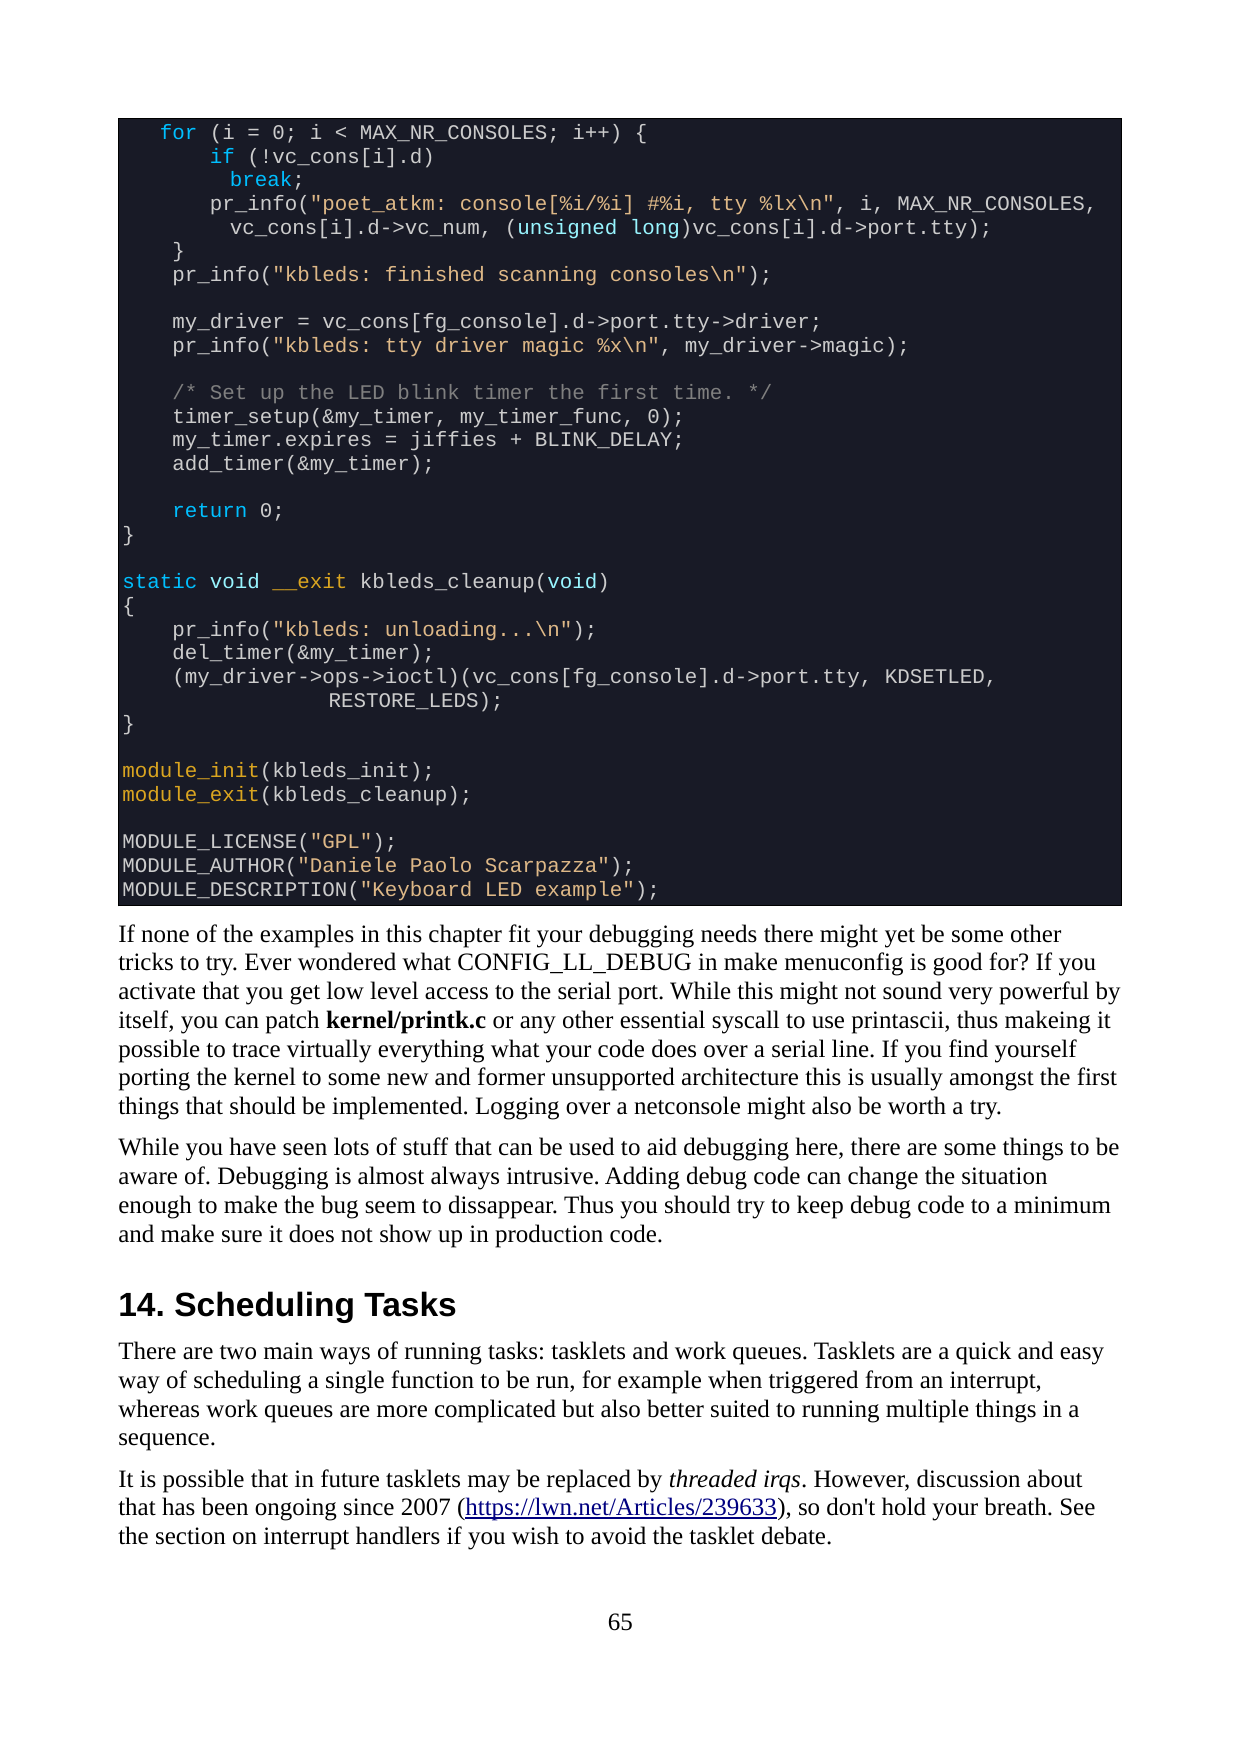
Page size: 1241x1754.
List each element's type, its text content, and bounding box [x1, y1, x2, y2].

text There are two main ways of running tasks: tasklets and work queues. Tasklets are a quick and easy way of scheduling a single function to be run, for example when triggered from an interrupt, whereas work queues are more complicated but also better suited to running multiple things in a sequence. [118, 1336, 1122, 1451]
text module_exit(kbleds_cleanup); [119, 780, 1121, 804]
text return 0; [119, 496, 1121, 520]
text for (i = 0; i < MAX_NR_CONSOLES; i++) { [119, 119, 1121, 142]
text pr_info("kbleds: finished scanning consoles\n"); [119, 260, 1121, 284]
text pr_info("poet_atkm: console[%i/%i] #%i, tty %lx\n", i, MAX_NR_CONSOLES, [119, 189, 1121, 213]
text vc_cons[i].d->vc_num, (unsigned long)vc_cons[i].d->port.tty); [119, 213, 1121, 236]
text } [119, 520, 1121, 544]
text } [119, 236, 1121, 260]
text del_timer(&my_timer); [119, 638, 1121, 662]
text } [119, 709, 1121, 733]
text { [119, 591, 1121, 615]
text module_init(kbleds_init); [119, 757, 1121, 780]
text /* Set up the LED blink timer the first time. */ [119, 378, 1121, 402]
text If none of the examples in this chapter fit your debugging needs there might yet be some other tricks to try. Ever wondered what CONFIG_LL_DEBUG in make menuconfig is good for? If you activate that you get low level access to the serial port. While this might not sound very powerful by itself, you can patch kernel/printk.c or any other essential syscall to use printascii, thus makeing it possible to trace virtually everything what your code does over a serial line. If you find yourself porting the kernel to some new and former unsupported architecture this is usually amongst the first things that should be implemented. Logging over a netconsole might also be worth a try. [118, 919, 1122, 1120]
text static void __exit kbleds_cleanup(void) [119, 567, 1121, 591]
text pr_info("kbleds: tty driver magic %x\n", my_driver->magic); [119, 331, 1121, 354]
text my_timer.expires = jiffies + BLINK_DELAY; [119, 426, 1121, 449]
text break; [119, 165, 1121, 189]
text MODULE_LICENSE("GPL"); [119, 827, 1121, 851]
text timer_setup(&my_timer, my_timer_func, 0); [119, 402, 1121, 426]
text add_timer(&my_timer); [119, 449, 1121, 473]
subtitle Scheduling Tasks [118, 1285, 1122, 1324]
text MODULE_DESCRIPTION("Keyboard LED example"); [119, 875, 1121, 905]
text While you have seen lots of stuff that can be used to aid debugging here, there are some things to be aware of. Debugging is almost always intrusive. Adding debug code can change the situation enough to make the bug seem to dissappear. Thus you should try to keep debug code to a minimum and make sure it does not show up in production code. [118, 1132, 1122, 1247]
text (my_driver->ops->ioctl)(vc_cons[fg_console].d->port.tty, KDSETLED, [119, 662, 1121, 686]
text if (!vc_cons[i].d) [119, 142, 1121, 165]
text RESTORE_LEDS); [119, 686, 1121, 709]
text pr_info("kbleds: unloading...\n"); [119, 615, 1121, 638]
text my_driver = vc_cons[fg_console].d->port.tty->driver; [119, 307, 1121, 331]
text MODULE_AUTHOR("Daniele Paolo Scarpazza"); [119, 851, 1121, 875]
text It is possible that in future tasklets may be replaced by threaded irqs. However, discussion about that has been ongoing since 2007 (https://lwn.net/Articles/239633), so don't hold your breath. See the section on interrupt handlers if you wish to avoid the tasklet debate. [118, 1464, 1122, 1550]
